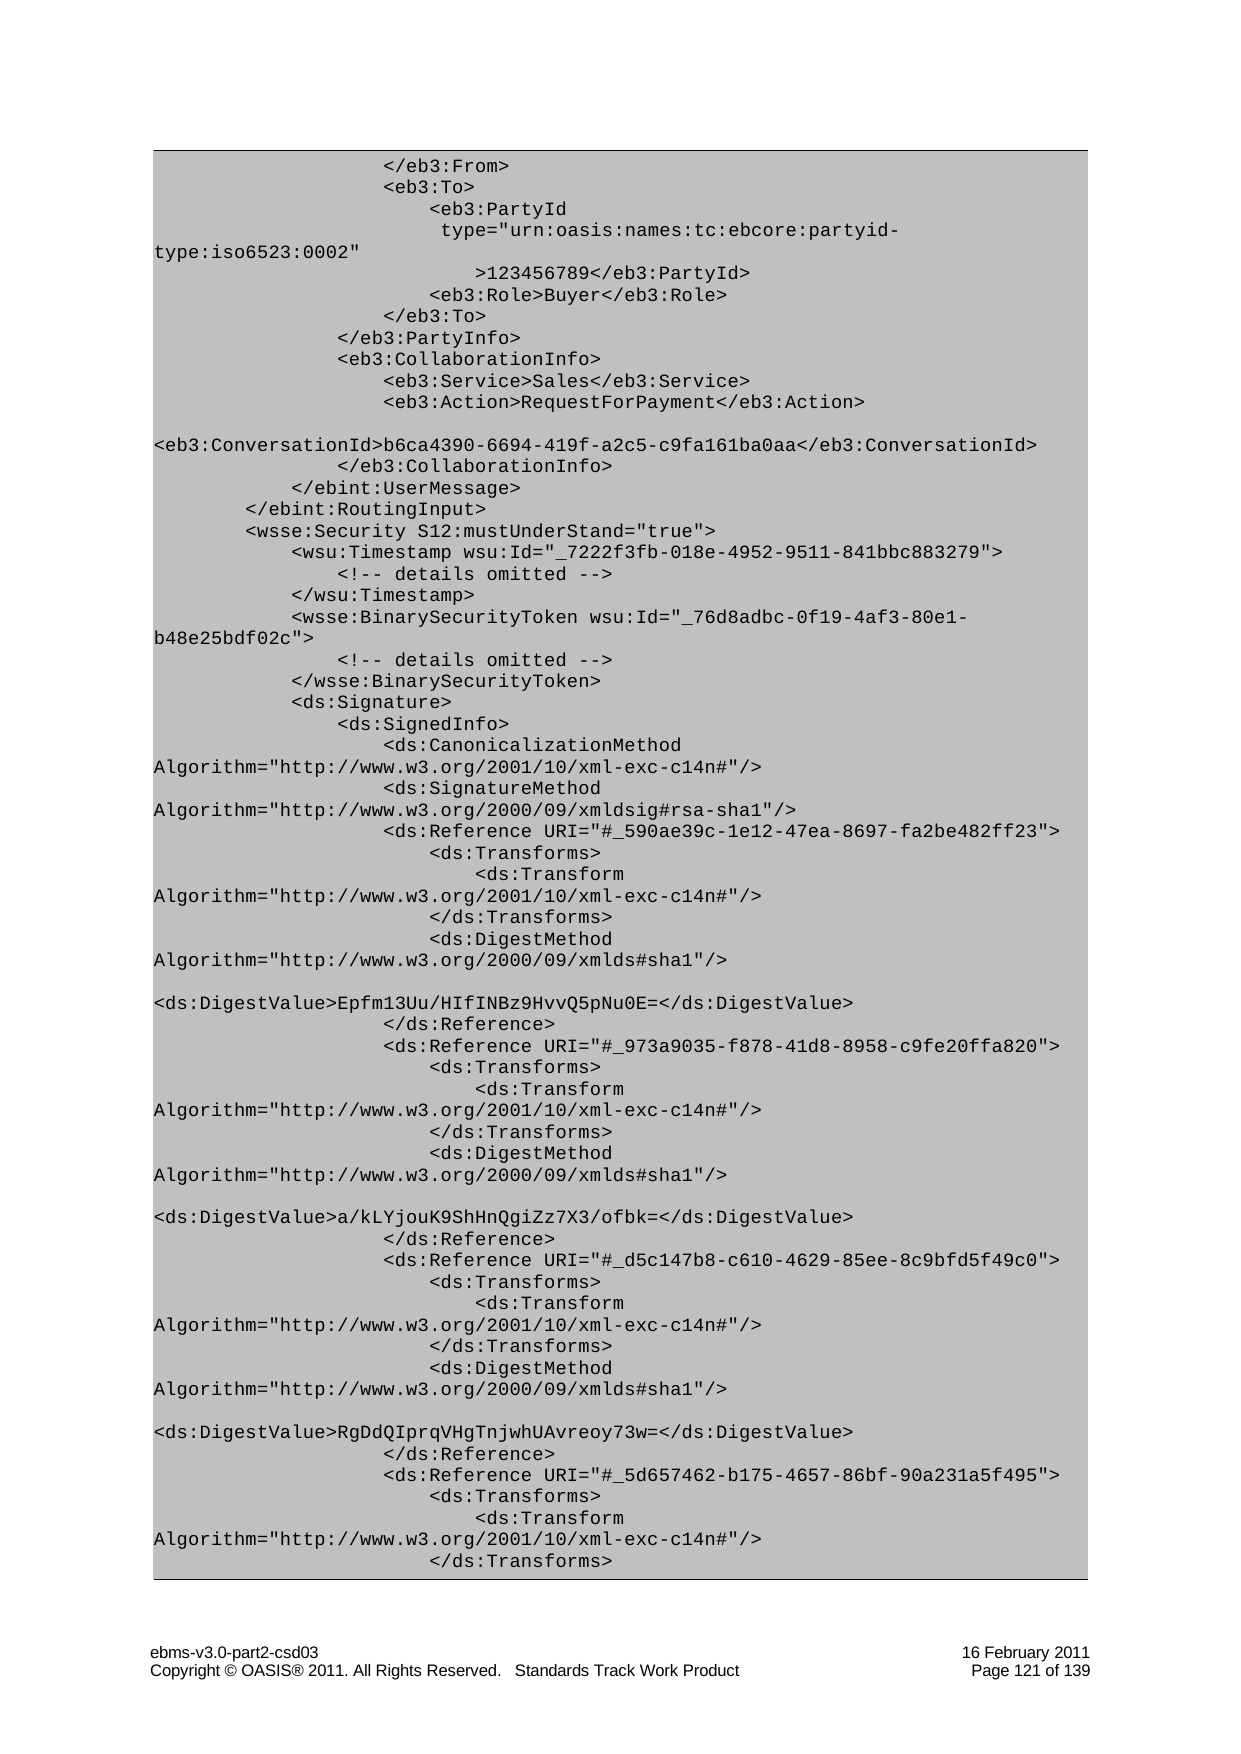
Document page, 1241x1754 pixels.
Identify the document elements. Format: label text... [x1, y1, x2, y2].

text <ds:SignedInfo> [153, 708, 1088, 729]
text </wsse:BinarySecurityToken> [153, 665, 1088, 686]
text </ds:Transforms> [153, 1116, 1088, 1137]
text <eb3:CollaborationInfo> [153, 343, 1088, 364]
text <ds:Reference URI="#_973a9035-f878-41d8-8958-c9fe20ffa820"> [153, 1030, 1088, 1051]
text <eb3:Role>Buyer</eb3:Role> [153, 279, 1088, 300]
text <ds:Transforms> [153, 1051, 1088, 1073]
text </eb3:To> [153, 300, 1088, 322]
text >123456789</eb3:PartyId> [153, 257, 1088, 279]
text <ds:Transform Algorithm="http://www.w3.org/2001/10/xml-exc-c14n#"/> [153, 1073, 1088, 1116]
text <!-- details omitted --> [153, 643, 1088, 665]
text <ds:DigestMethod Algorithm="http://www.w3.org/2000/09/xmlds#sha1"/> [153, 922, 1088, 965]
text <eb3:Action>RequestForPayment</eb3:Action> [153, 386, 1088, 407]
text <wsse:BinarySecurityToken wsu:Id="_76d8adbc-0f19-4af3-80e1-b48e25bdf02c"> [153, 601, 1088, 643]
text </ds:Transforms> [153, 1545, 1088, 1579]
text </ds:Reference> [153, 1437, 1088, 1459]
text <wsu:Timestamp wsu:Id="_7222f3fb-018e-4952-9511-841bbc883279"> [153, 536, 1088, 558]
text <eb3:PartyId [153, 193, 1088, 214]
text <eb3:Service>Sales</eb3:Service> [153, 364, 1088, 386]
text <ds:Reference URI="#_590ae39c-1e12-47ea-8697-fa2be482ff23"> [153, 815, 1088, 837]
text <ds:Transform Algorithm="http://www.w3.org/2001/10/xml-exc-c14n#"/> [153, 858, 1088, 901]
text </ebint:RoutingInput> [153, 493, 1088, 515]
text <eb3:To> [153, 171, 1088, 193]
text </ds:Transforms> [153, 901, 1088, 922]
text <ds:Transforms> [153, 1266, 1088, 1287]
text </ds:Transforms> [153, 1330, 1088, 1352]
text <ds:DigestValue>a/kLYjouK9ShHnQgiZz7X3/ofbk=</ds:DigestValue> [153, 1180, 1088, 1223]
text </eb3:PartyInfo> [153, 322, 1088, 343]
text <ds:SignatureMethod Algorithm="http://www.w3.org/2000/09/xmldsig#rsa-sha1"/> [153, 772, 1088, 815]
text <ds:Reference URI="#_d5c147b8-c610-4629-85ee-8c9bfd5f49c0"> [153, 1244, 1088, 1266]
text <ds:Transforms> [153, 837, 1088, 858]
text <wsse:Security S12:mustUnderStand="true"> [153, 515, 1088, 536]
text <ds:DigestValue>Epfm13Uu/HIfINBz9HvvQ5pNu0E=</ds:DigestValue> [153, 965, 1088, 1008]
text </eb3:From> [153, 151, 1088, 171]
text <eb3:ConversationId>b6ca4390-6694-419f-a2c5-c9fa161ba0aa</eb3:ConversationId> [153, 407, 1088, 450]
text </eb3:CollaborationInfo> [153, 450, 1088, 472]
text </wsu:Timestamp> [153, 579, 1088, 601]
text </ds:Reference> [153, 1008, 1088, 1030]
text <ds:Signature> [153, 686, 1088, 708]
text <ds:DigestMethod Algorithm="http://www.w3.org/2000/09/xmlds#sha1"/> [153, 1352, 1088, 1394]
text <!-- details omitted --> [153, 558, 1088, 579]
text <ds:Transform Algorithm="http://www.w3.org/2001/10/xml-exc-c14n#"/> [153, 1502, 1088, 1545]
text </ds:Reference> [153, 1223, 1088, 1244]
text <ds:CanonicalizationMethod Algorithm="http://www.w3.org/2001/10/xml-exc-c14n#"/> [153, 729, 1088, 772]
text <ds:Transforms> [153, 1480, 1088, 1502]
text <ds:DigestMethod Algorithm="http://www.w3.org/2000/09/xmlds#sha1"/> [153, 1137, 1088, 1180]
text </ebint:UserMessage> [153, 472, 1088, 493]
text <ds:Transform Algorithm="http://www.w3.org/2001/10/xml-exc-c14n#"/> [153, 1287, 1088, 1330]
text type="urn:oasis:names:tc:ebcore:partyid-type:iso6523:0002" [153, 214, 1088, 257]
text <ds:DigestValue>RgDdQIprqVHgTnjwhUAvreoy73w=</ds:DigestValue> [153, 1394, 1088, 1437]
text <ds:Reference URI="#_5d657462-b175-4657-86bf-90a231a5f495"> [153, 1459, 1088, 1480]
